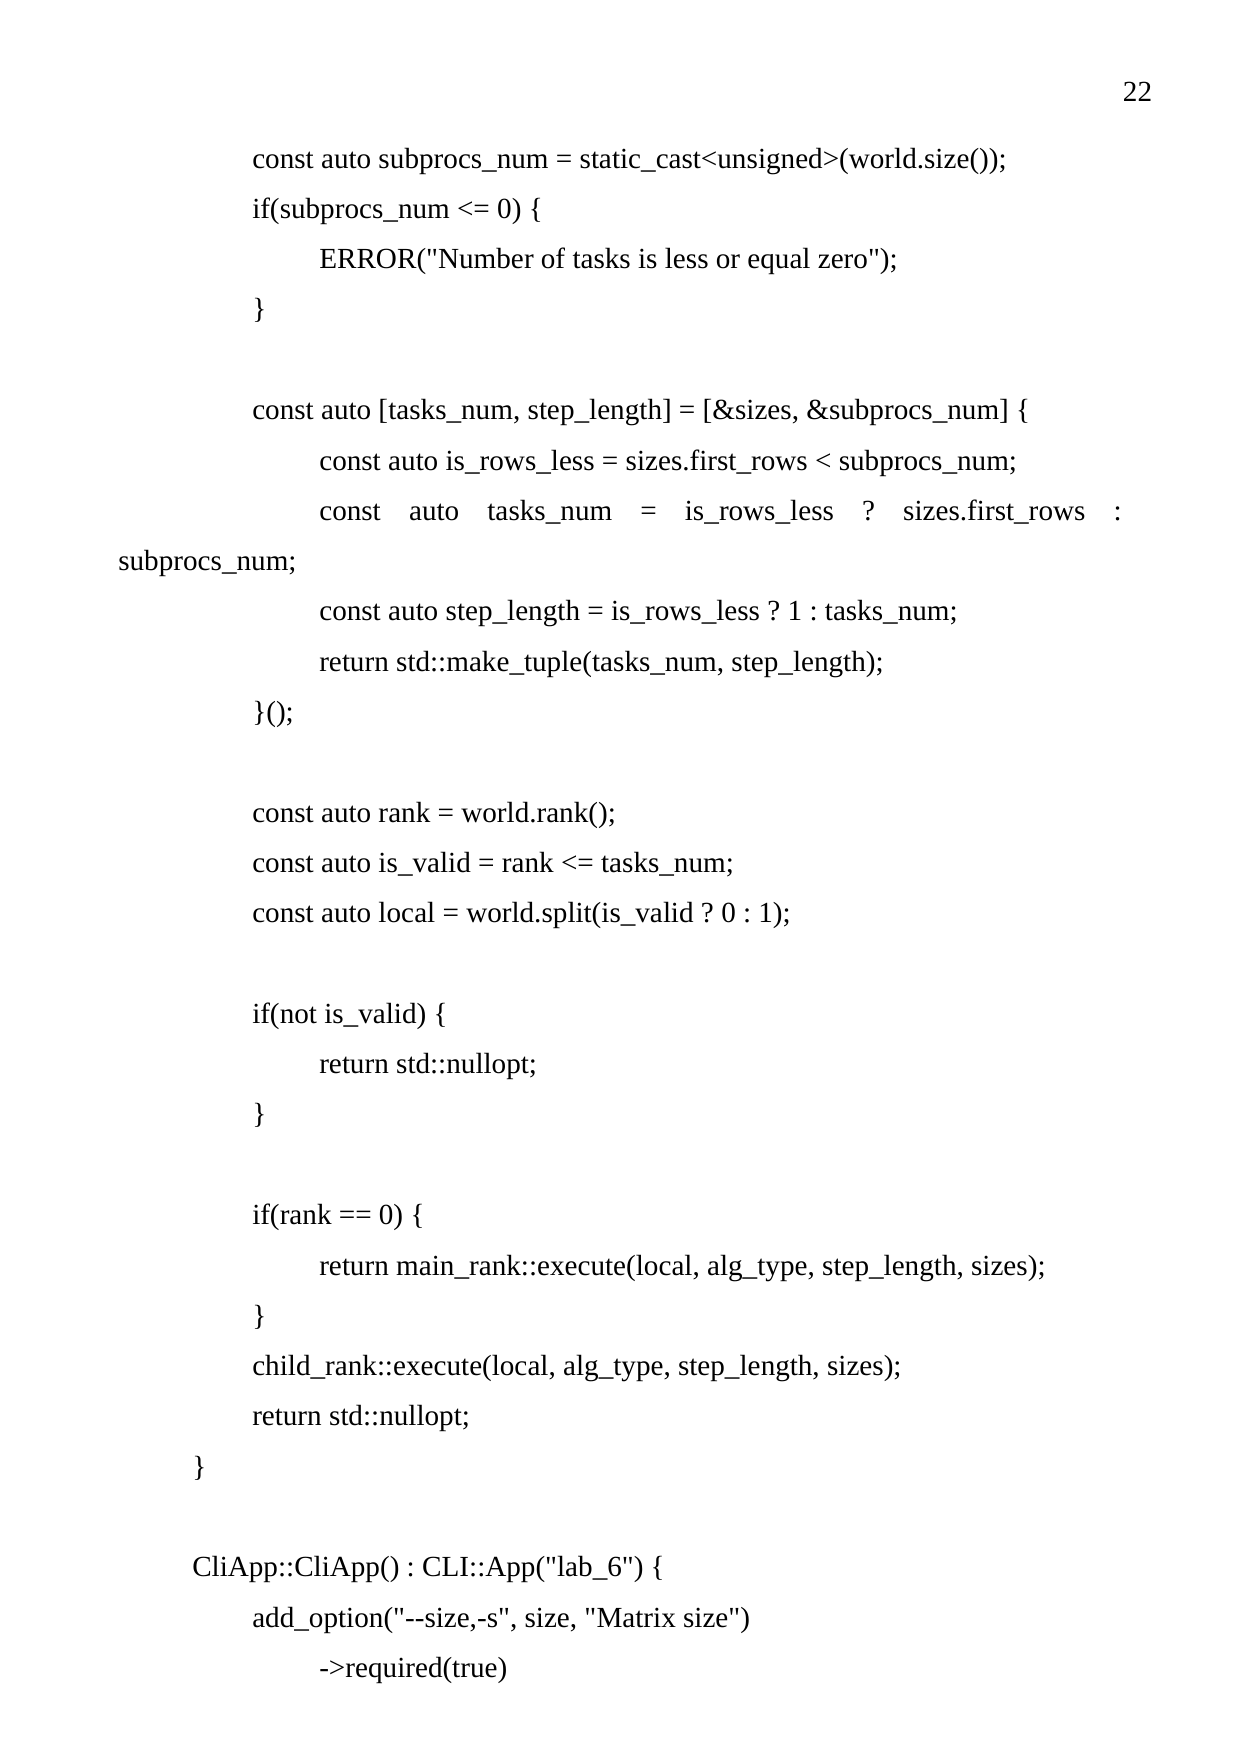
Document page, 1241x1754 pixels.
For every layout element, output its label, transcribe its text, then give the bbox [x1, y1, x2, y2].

text const auto subprocs_num = static_cast<unsigned>(world.size()); [118, 141, 1122, 174]
text ERROR("Number of tasks is less or equal zero"); [118, 241, 1122, 275]
text const auto local = world.split(is_valid ? 0 : 1); [118, 895, 1122, 929]
text const auto is_valid = rank <= tasks_num; [118, 845, 1122, 879]
text return std::make_tuple(tasks_num, step_length); [118, 644, 1122, 677]
text } [118, 1449, 1122, 1482]
text if(subprocs_num <= 0) { [118, 191, 1122, 224]
text return std::nullopt; [118, 1046, 1122, 1080]
text const auto step_length = is_rows_less ? 1 : tasks_num; [118, 593, 1122, 627]
text }(); [118, 694, 1122, 728]
text CliApp::CliApp() : CLI::App("lab_6") { [118, 1549, 1122, 1583]
text } [118, 292, 1122, 325]
text if(rank == 0) { [118, 1197, 1122, 1231]
text const auto [tasks_num, step_length] = [&sizes, &subprocs_num] { [118, 392, 1122, 426]
text add_option("--size,-s", size, "Matrix size") [118, 1600, 1122, 1633]
text const auto rank = world.rank(); [118, 795, 1122, 828]
text ->required(true) [118, 1650, 1122, 1684]
text const auto tasks_num = is_rows_less ? sizes.first_rows : subprocs_num; [118, 493, 1122, 577]
text return std::nullopt; [118, 1398, 1122, 1432]
text } [118, 1097, 1122, 1130]
text } [118, 1298, 1122, 1331]
text child_rank::execute(local, alg_type, step_length, sizes); [118, 1348, 1122, 1382]
text return main_rank::execute(local, alg_type, step_length, sizes); [118, 1248, 1122, 1281]
text if(not is_valid) { [118, 996, 1122, 1029]
text const auto is_rows_less = sizes.first_rows < subprocs_num; [118, 443, 1122, 476]
